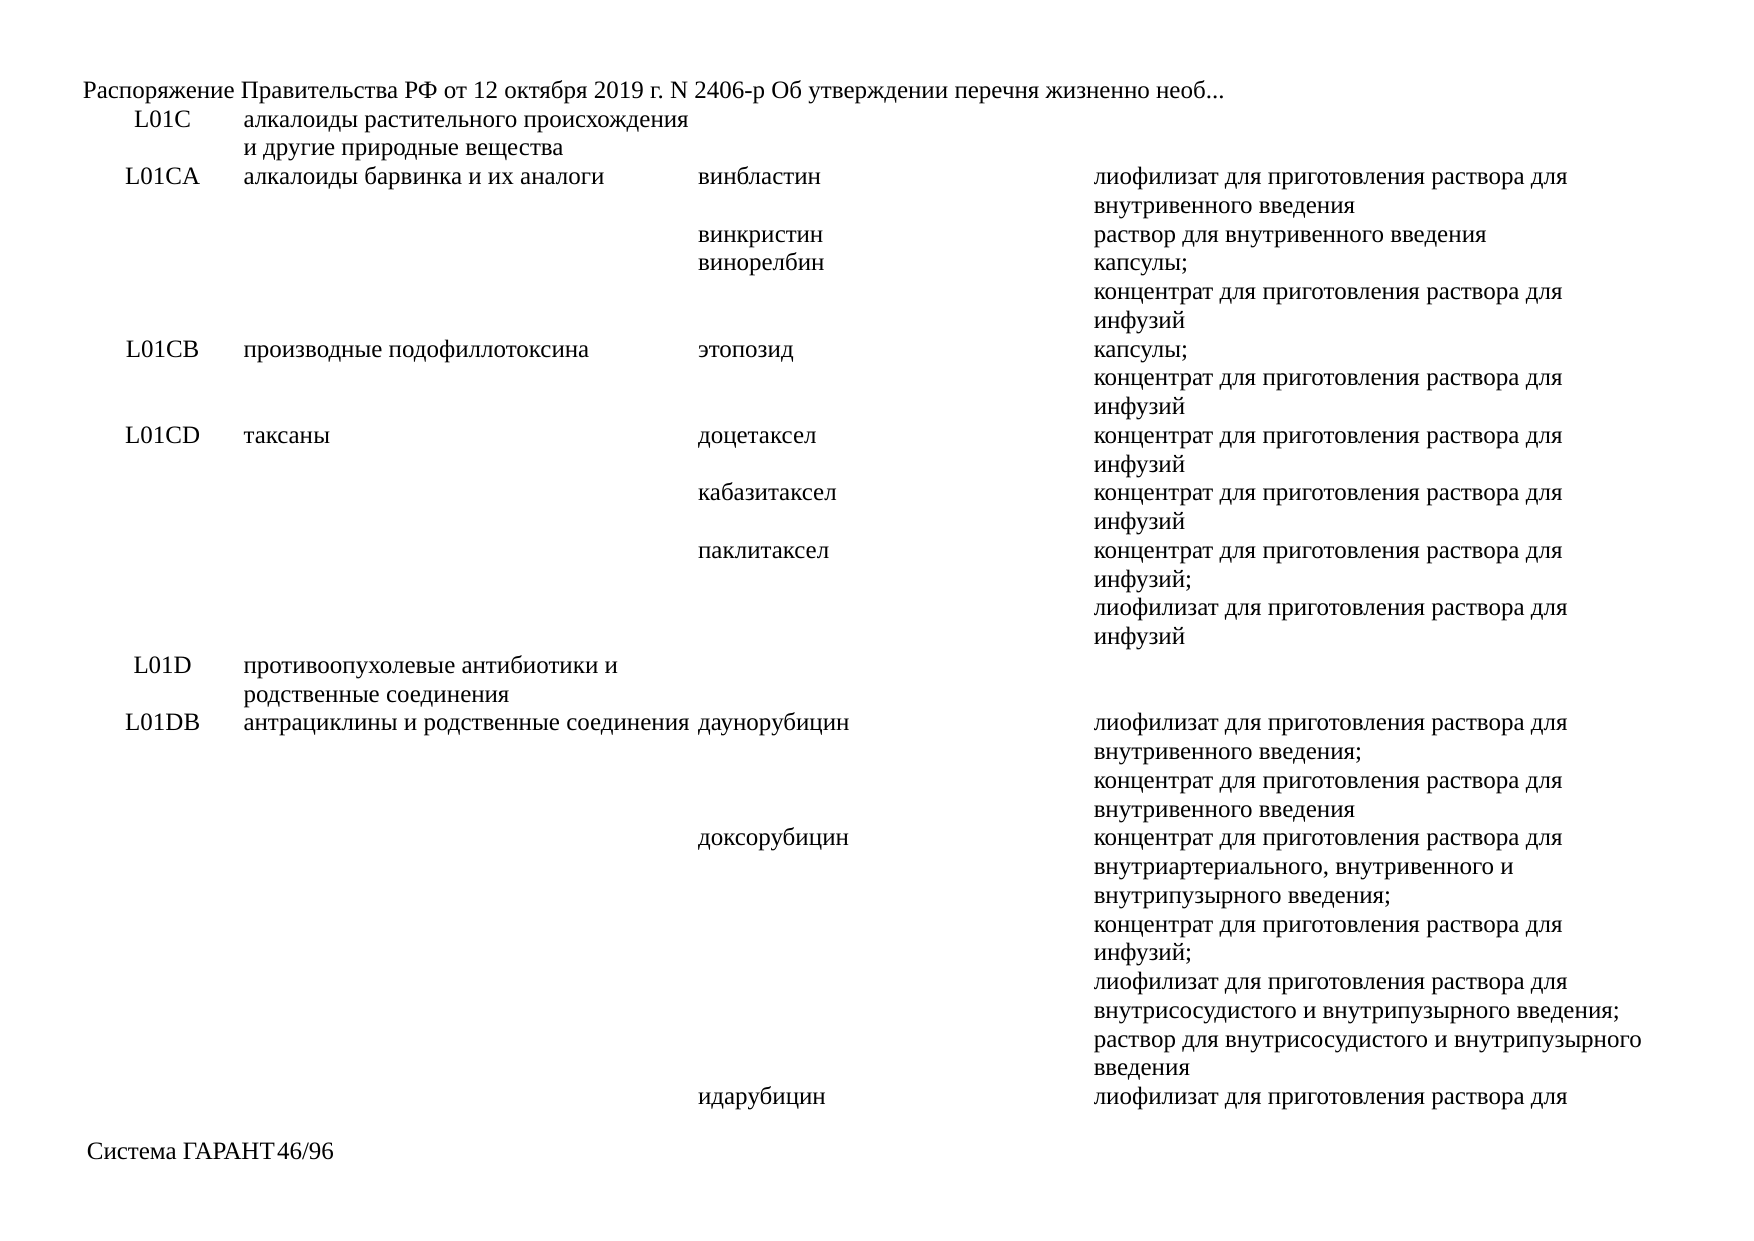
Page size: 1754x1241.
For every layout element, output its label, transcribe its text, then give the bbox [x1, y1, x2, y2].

table_cell [83, 1081, 242, 1110]
table_cell этопозид [697, 334, 1092, 420]
table_cell [242, 535, 697, 650]
table_cell винорелбин [697, 248, 1092, 334]
table_cell [1093, 650, 1659, 707]
table_cell раствор для внутривенного введения [1093, 219, 1659, 247]
table_cell алкалоиды растительного происхождения и другие природные вещества [242, 104, 697, 161]
table_cell [242, 219, 697, 247]
table_cell доцетаксел [697, 420, 1092, 477]
table_cell лиофилизат для приготовления раствора для внутривенного введения; концентрат для приготовления раствора для внутривенного введения [1093, 708, 1659, 822]
table_cell концентрат для приготовления раствора для инфузий; лиофилизат для приготовления раствора для инфузий [1093, 535, 1659, 650]
table_cell [83, 248, 242, 334]
table_cell [83, 535, 242, 650]
table_cell кабазитаксел [697, 478, 1092, 535]
table_cell капсулы; концентрат для приготовления раствора для инфузий [1093, 248, 1659, 334]
table_cell винкристин [697, 219, 1092, 247]
table_cell концентрат для приготовления раствора для внутриартериального, внутривенного и внутрипузырного введения; концентрат для приготовления раствора для инфузий; лиофилизат для приготовления раствора для внутрисосудистого и внутрипузырного введения; раствор для внутрисосудистого и внутрипузырного введения [1093, 823, 1659, 1081]
table_cell идарубицин [697, 1081, 1092, 1110]
table_cell концентрат для приготовления раствора для инфузий [1093, 420, 1659, 477]
table_cell L01CD [83, 420, 242, 477]
table_cell концентрат для приготовления раствора для инфузий [1093, 478, 1659, 535]
table_cell [242, 478, 697, 535]
table_cell паклитаксел [697, 535, 1092, 650]
table_cell [242, 823, 697, 1081]
table_cell капсулы; концентрат для приготовления раствора для инфузий [1093, 334, 1659, 420]
table_cell антрациклины и родственные соединения [242, 708, 697, 822]
table_cell L01CA [83, 161, 242, 219]
table_cell [83, 478, 242, 535]
table_cell лиофилизат для приготовления раствора для [1093, 1081, 1659, 1110]
table_cell [1093, 104, 1659, 161]
table_cell [242, 248, 697, 334]
table_cell L01CB [83, 334, 242, 420]
table_cell [83, 823, 242, 1081]
table_cell винбластин [697, 161, 1092, 219]
table_cell таксаны [242, 420, 697, 477]
table_cell [697, 104, 1092, 161]
table_cell производные подофиллотоксина [242, 334, 697, 420]
table_cell доксорубицин [697, 823, 1092, 1081]
table_cell [83, 219, 242, 247]
table_cell L01C [83, 104, 242, 161]
table_cell противоопухолевые антибиотики и родственные соединения [242, 650, 697, 707]
table_cell L01D [83, 650, 242, 707]
table_cell лиофилизат для приготовления раствора для внутривенного введения [1093, 161, 1659, 219]
table_cell [697, 650, 1092, 707]
table_cell L01DB [83, 708, 242, 822]
table_cell [242, 1081, 697, 1110]
table_cell даунорубицин [697, 708, 1092, 822]
table_cell алкалоиды барвинка и их аналоги [242, 161, 697, 219]
